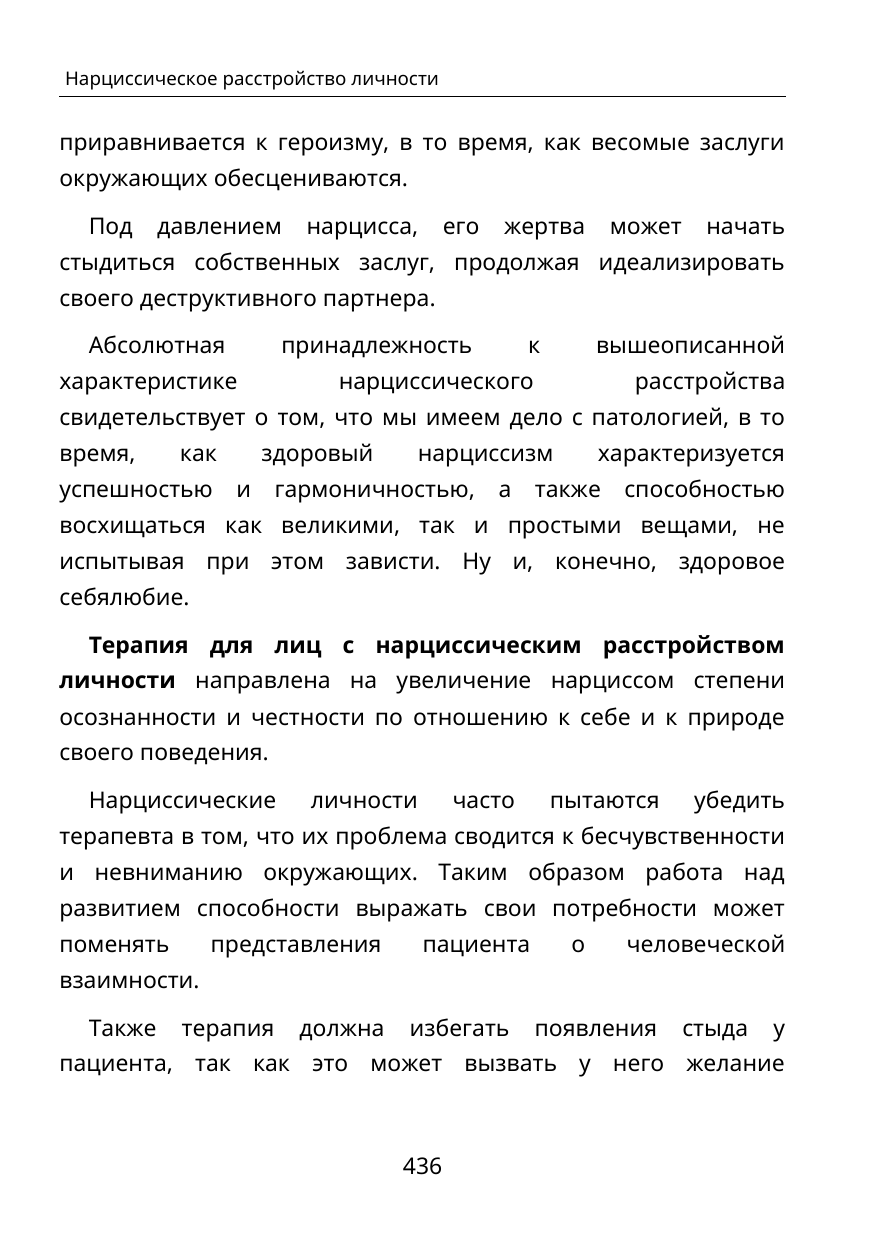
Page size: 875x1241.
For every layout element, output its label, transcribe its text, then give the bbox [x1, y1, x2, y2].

text приравнивается к героизму, в то время, как весомые заслуги окружающих обесцениваются. [59, 126, 786, 193]
text Абсолютная принадлежность к вышеописанной характеристике нарциссического расстройства свидетельствует о том, что мы имеем дело с патологией, в то время, как здоровый нарциссизм характеризуется успешностью и гармоничностью, а также способностью восхищаться как великими, так и простыми вещами, не испытывая при этом зависти. Ну и, конечно, здоровое себялюбие. [59, 329, 786, 612]
text Терапия для лиц с нарциссическим расстройством личности направлена на увеличение нарциссом степени осознанности и честности по отношению к себе и к природе своего поведения. [59, 628, 786, 768]
text Под давлением нарцисса, его жертва может начать стыдиться собственных заслуг, продолжая идеализировать своего деструктивного партнера. [59, 210, 786, 313]
text Также терапия должна избегать появления стыда у пациента, так как это может вызвать у него желание [59, 1011, 786, 1079]
text Нарциссические личности часто пытаются убедить терапевта в том, что их проблема сводится к бесчувственности и невниманию окружающих. Таким образом работа над развитием способности выражать свои потребности может поменять представления пациента о человеческой взаимности. [59, 784, 786, 995]
